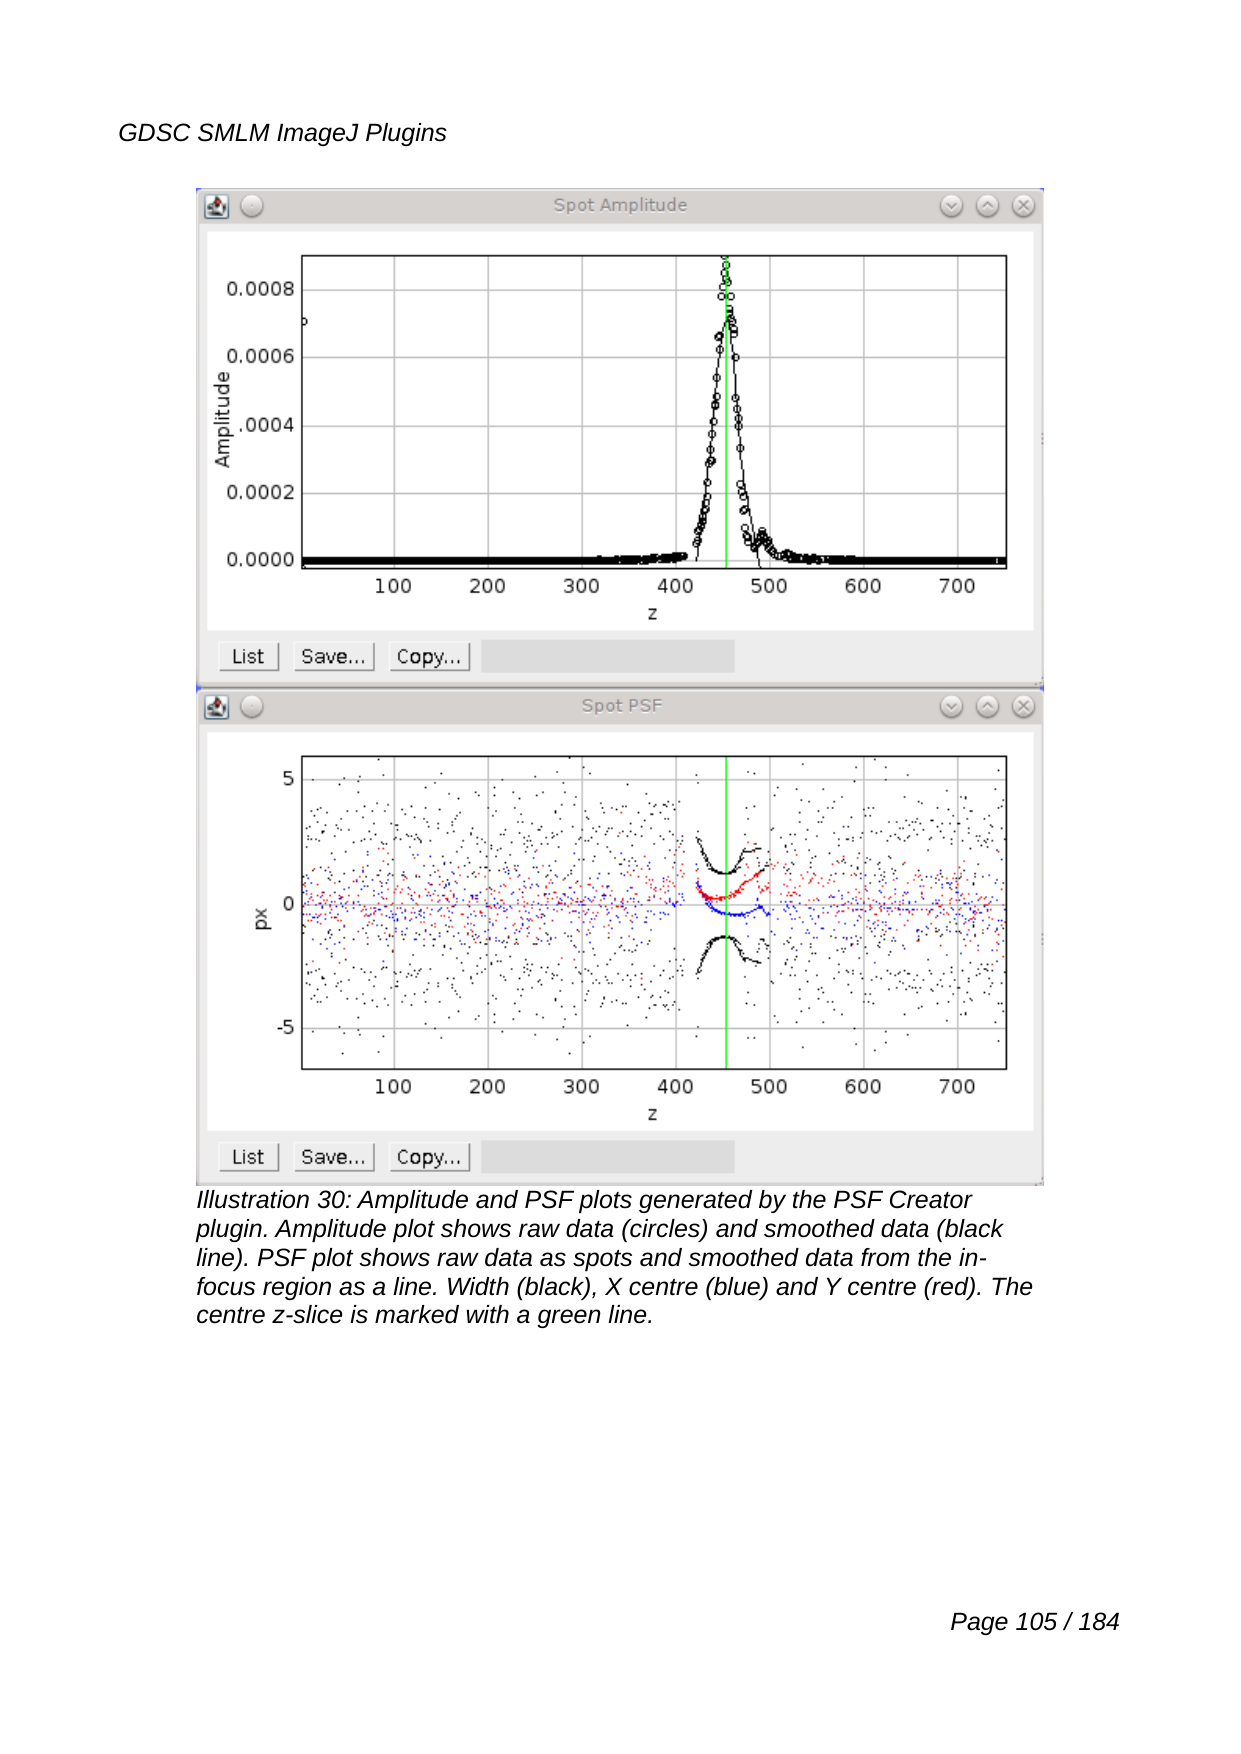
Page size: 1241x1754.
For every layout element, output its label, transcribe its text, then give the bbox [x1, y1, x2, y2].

picture [196, 188, 1045, 1186]
text Illustration 30: Amplitude and PSF plots generated by the PSF Creator plugin. Amplitude plot shows raw data (circles) and smoothed data (black line). PSF plot shows raw data as spots and smoothed data from the in-focus region as a line. Width (black), X centre (blue) and Y centre (red). The centre z-slice is marked with a green line. [196, 1186, 1044, 1329]
